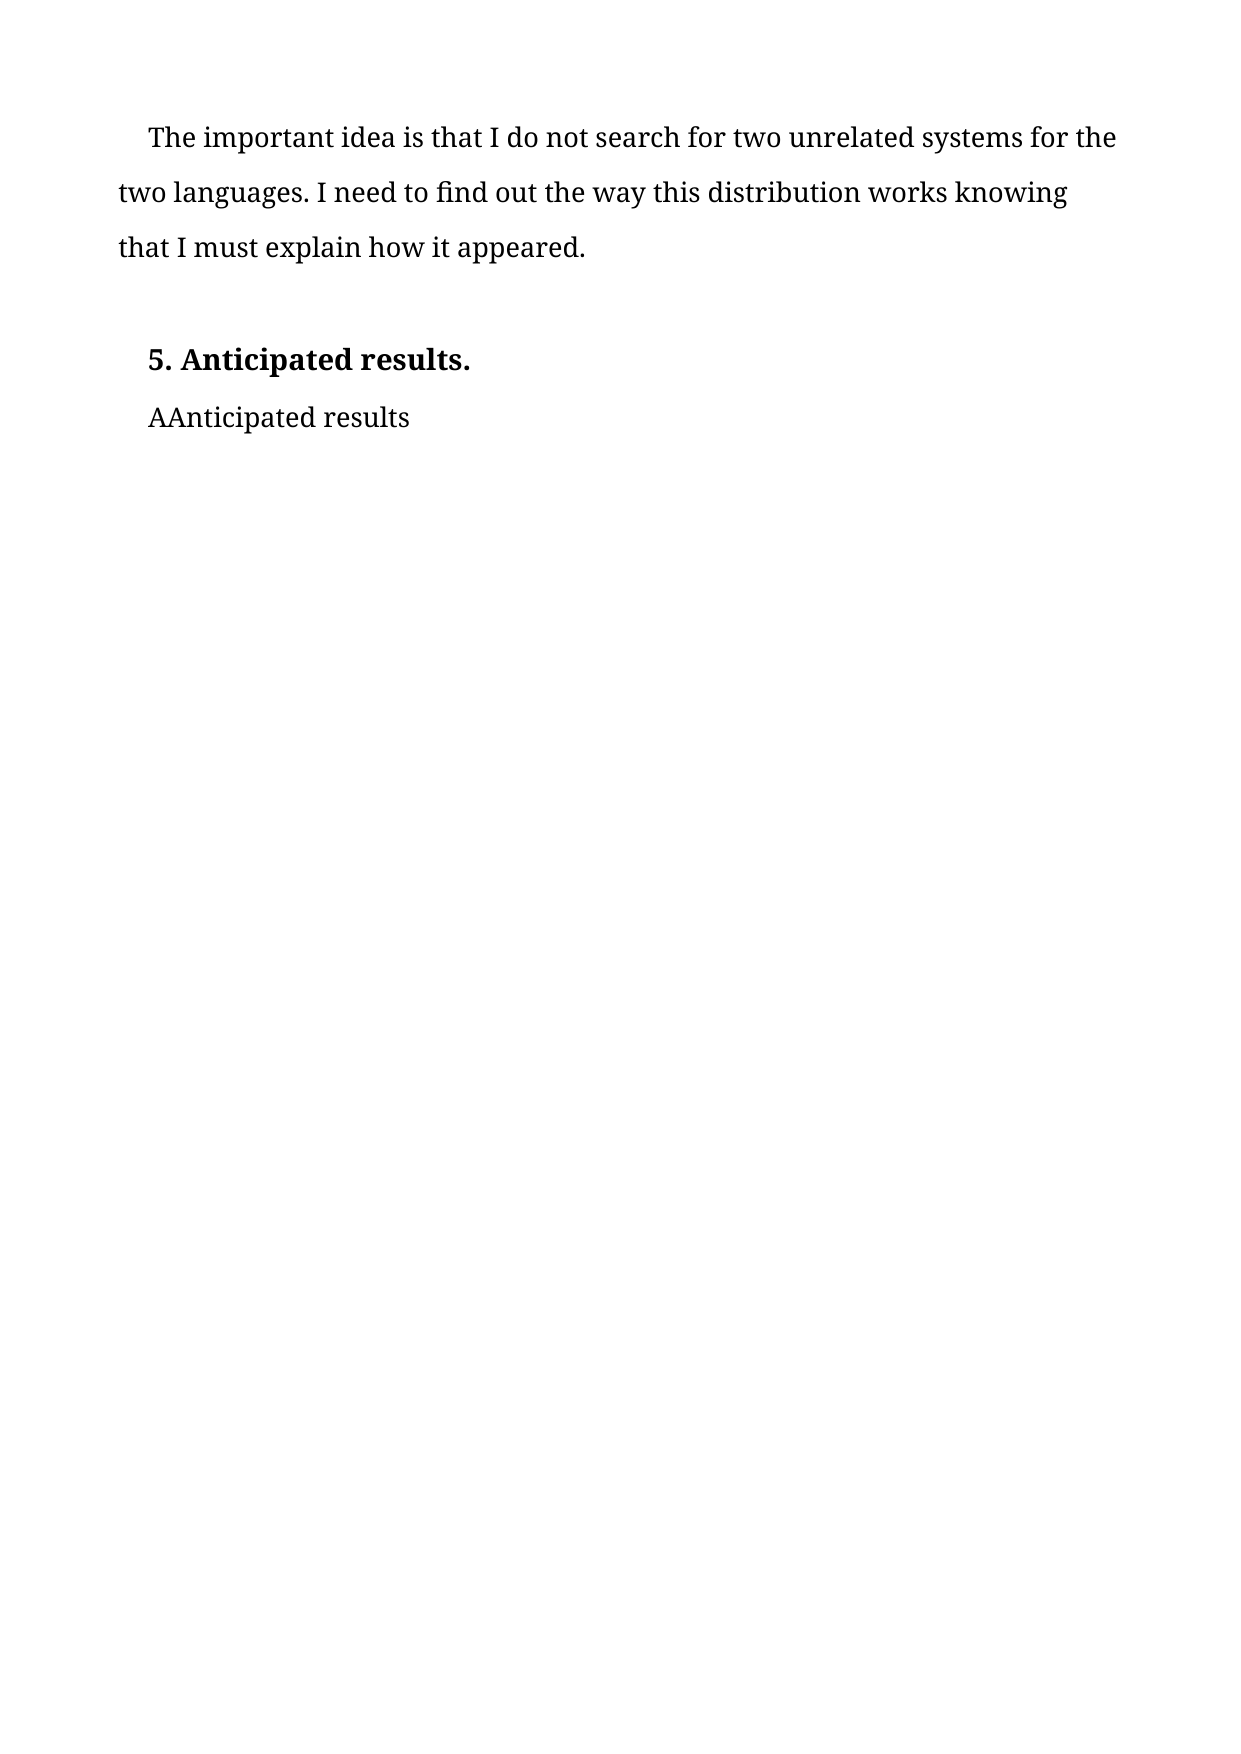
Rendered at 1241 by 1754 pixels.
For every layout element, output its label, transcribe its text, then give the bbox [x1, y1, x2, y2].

text The important idea is that I do not search for two unrelated systems for the two languages. I need to find out the way this distribution works knowing that I must explain how it appeared. [118, 118, 1122, 266]
text AAnticipated results [118, 399, 1122, 436]
text 5. Anticipated results. [118, 339, 1122, 379]
